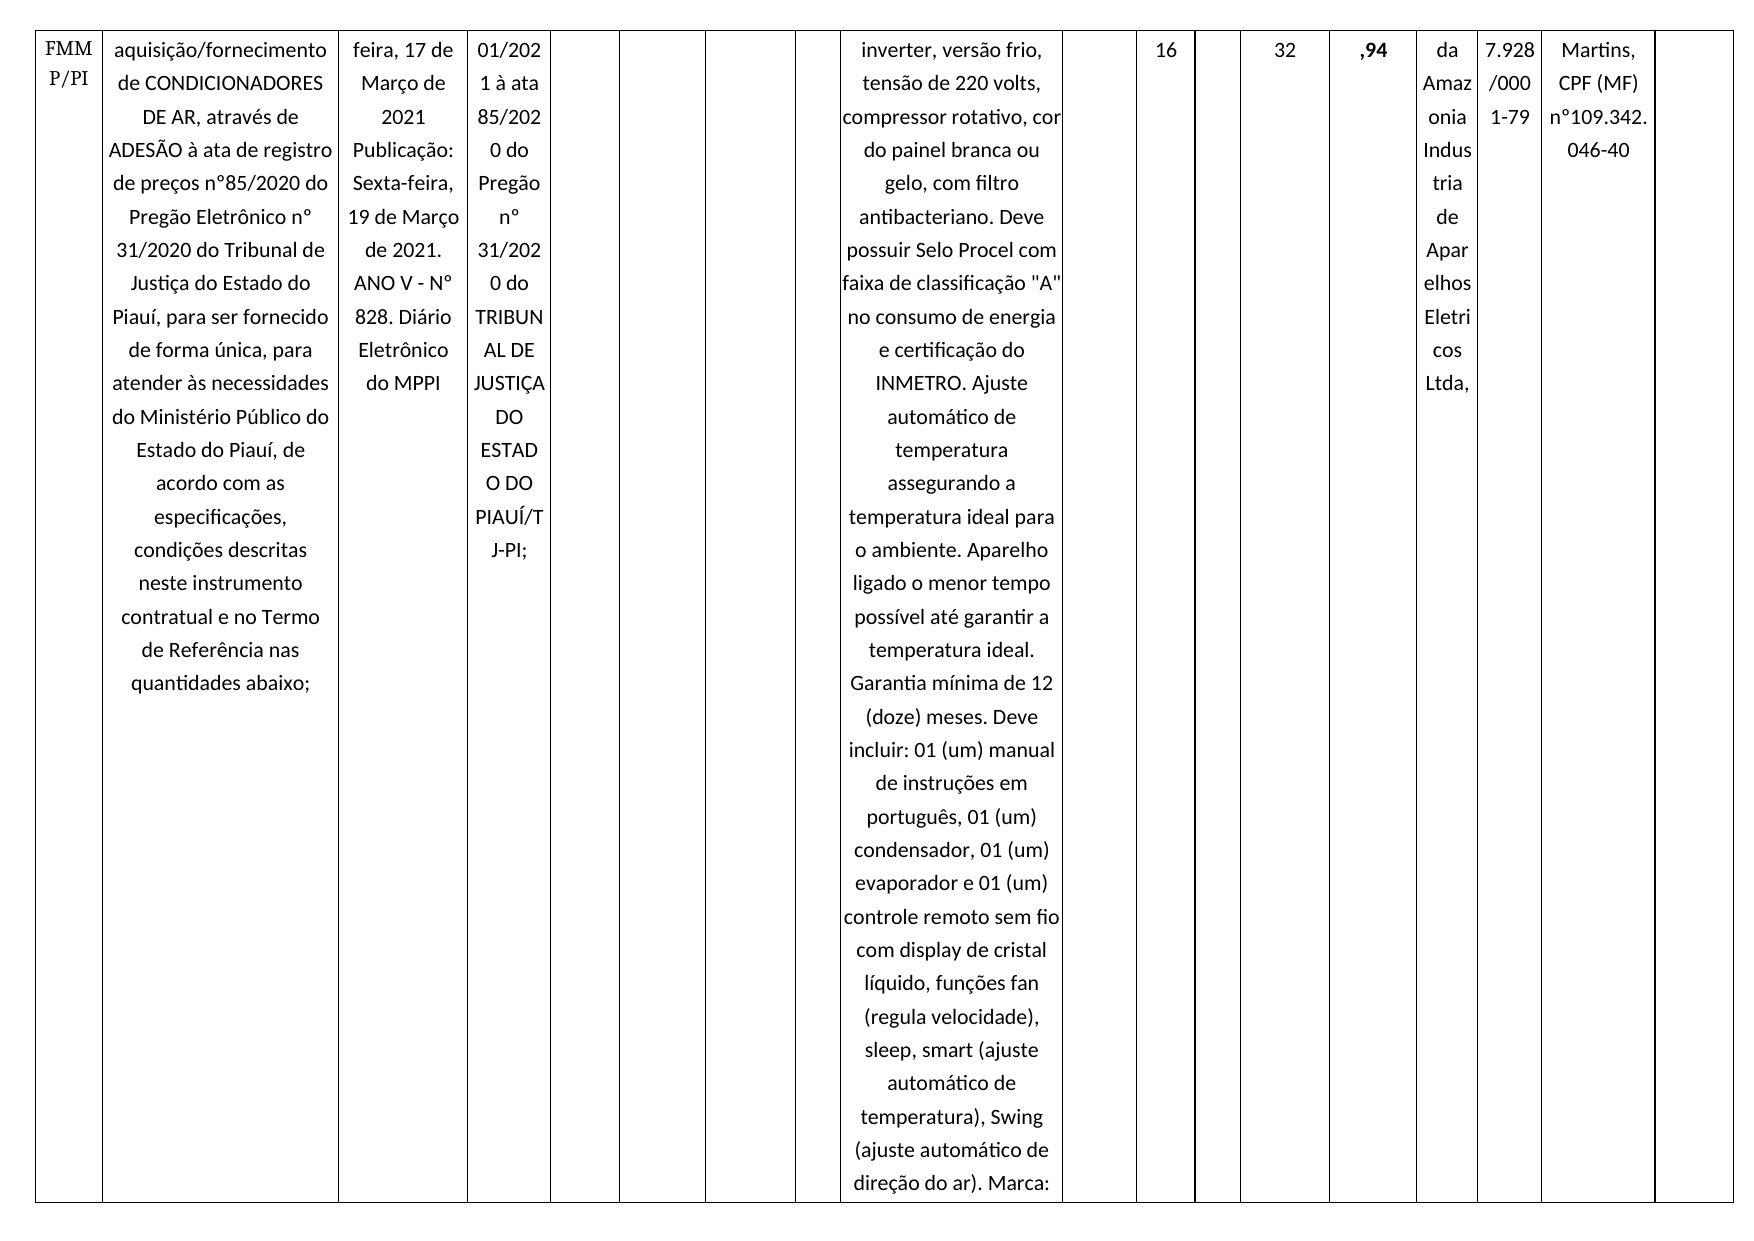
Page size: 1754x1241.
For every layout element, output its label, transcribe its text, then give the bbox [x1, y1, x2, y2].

table_cell da Amazonia Industria de Aparelhos Eletricos Ltda, [1417, 31, 1477, 1202]
table_cell ,94 [1330, 31, 1416, 1202]
table_cell Martins, CPF (MF) nº109.342.046-40 [1542, 31, 1654, 1202]
table_cell 7.928/0001-79 [1478, 31, 1541, 1202]
table_cell [620, 31, 705, 1202]
table_cell [1196, 31, 1240, 1202]
table_cell feira, 17 de Março de 2021 Publicação: Sexta-feira, 19 de Março de 2021. ANO V - Nº 828. Diário Eletrônico do MPPI [339, 31, 467, 1202]
table_cell 16 [1137, 31, 1194, 1202]
table_cell inverter, versão frio, tensão de 220 volts, compressor rotativo, cor do painel branca ou gelo, com filtro antibacteriano. Deve possuir Selo Procel com faixa de classificação "A" no consumo de energia e certificação do INMETRO. Ajuste automático de temperatura assegurando a temperatura ideal para o ambiente. Aparelho ligado o menor tempo possível até garantir a temperatura ideal. Garantia mínima de 12 (doze) meses. Deve incluir: 01 (um) manual de instruções em português, 01 (um) condensador, 01 (um) evaporador e 01 (um) controle remoto sem fio com display de cristal líquido, funções fan (regula velocidade), sleep, smart (ajuste automático de temperatura), Swing (ajuste automático de direção do ar). Marca: [841, 31, 1062, 1202]
table_cell [1656, 31, 1733, 1202]
table_cell [706, 31, 795, 1202]
table_cell 01/2021 à ata 85/2020 do Pregão nº 31/2020 do TRIBUNAL DE JUSTIÇA DO ESTADO DO PIAUÍ/TJ-PI; [468, 31, 550, 1202]
table_cell [551, 31, 619, 1202]
table_cell 32 [1241, 31, 1329, 1202]
table_cell aquisição/fornecimento de CONDICIONADORES DE AR, através de ADESÃO à ata de registro de preços nº85/2020 do Pregão Eletrônico nº 31/2020 do Tribunal de Justiça do Estado do Piauí, para ser fornecido de forma única, para atender às necessidades do Ministério Público do Estado do Piauí, de acordo com as especificações, condições descritas neste instrumento contratual e no Termo de Referência nas quantidades abaixo; [103, 31, 338, 1202]
table_cell [796, 31, 840, 1202]
table_cell [1063, 31, 1136, 1202]
table_cell FMMP/PI [36, 31, 102, 1202]
